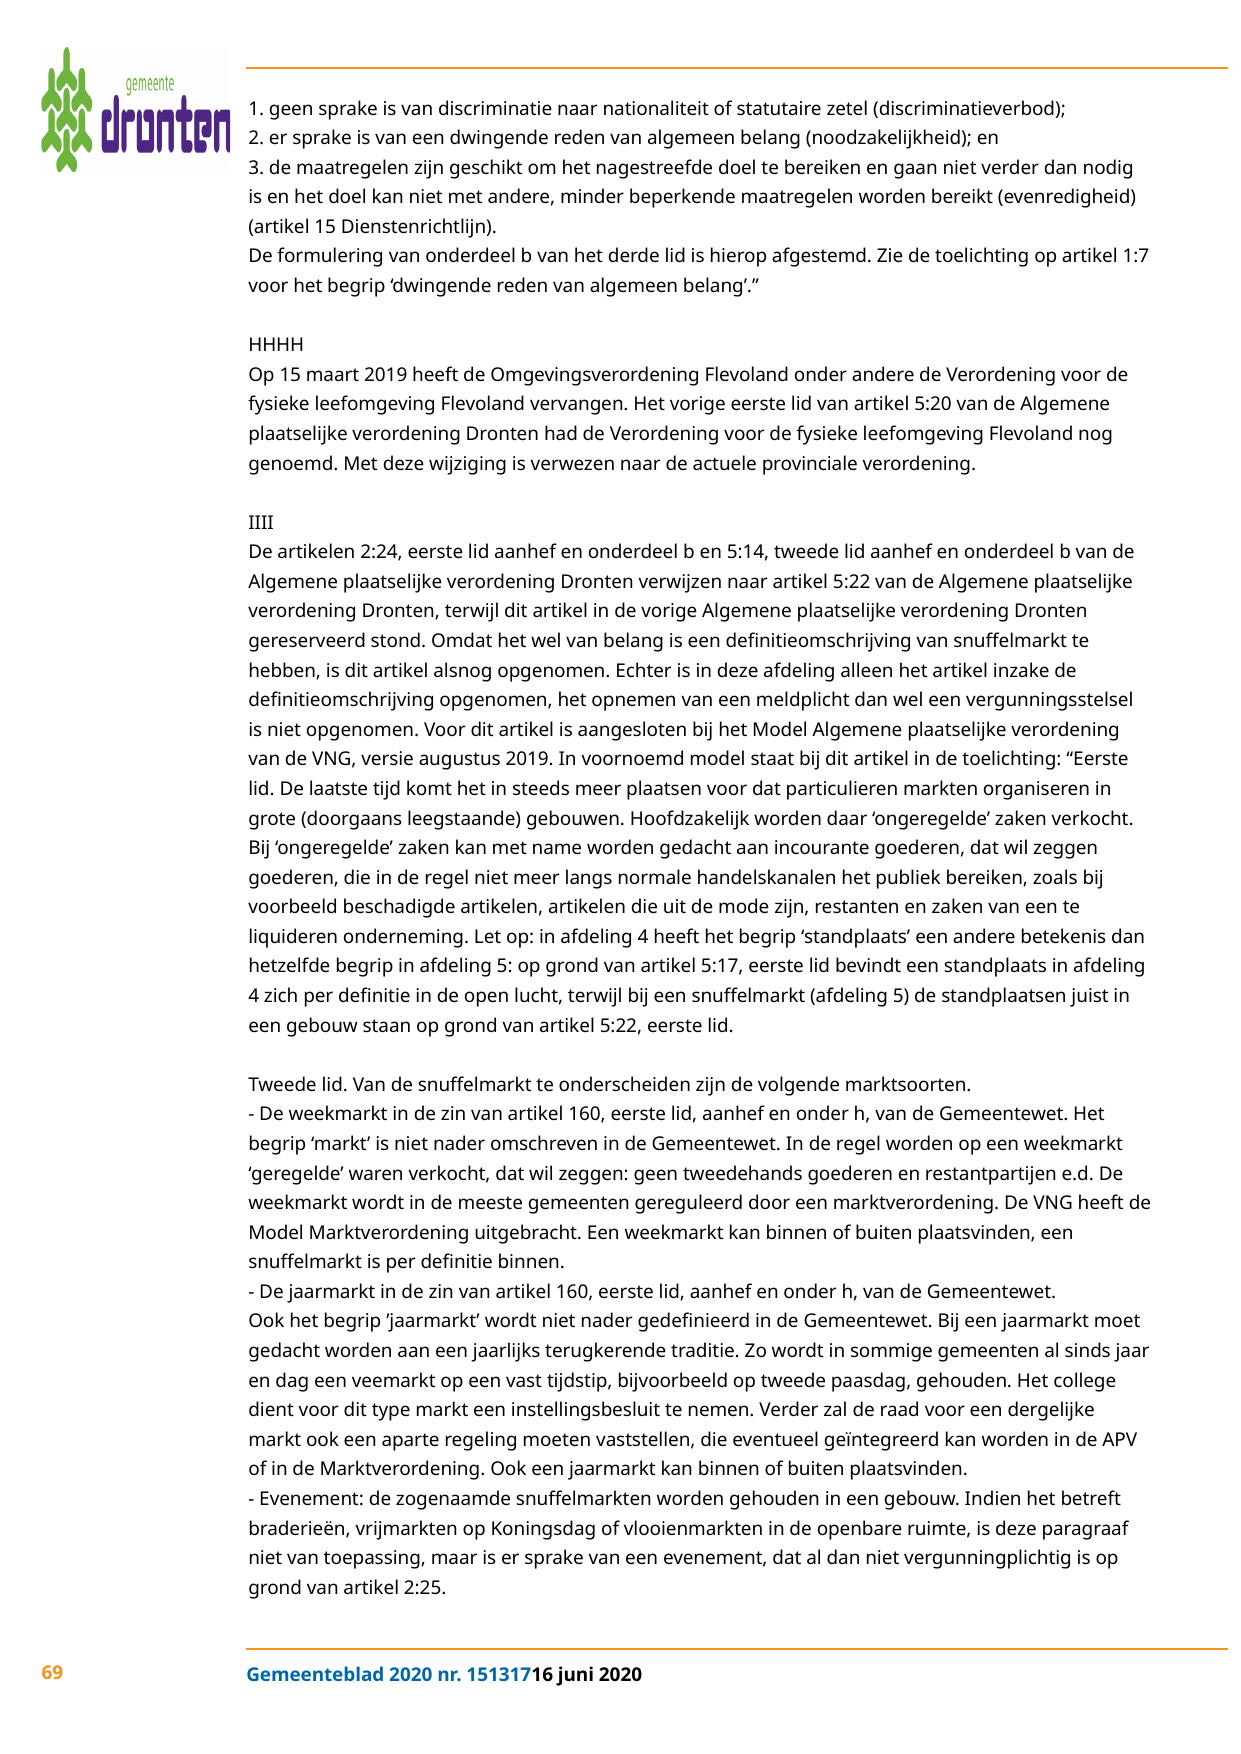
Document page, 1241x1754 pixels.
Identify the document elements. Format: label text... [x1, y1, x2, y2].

text Tweede lid. Van de snuffelmarkt te onderscheiden zijn de volgende marktsoorten. [248, 1071, 1152, 1097]
text Ook het begrip ’jaarmarkt’ wordt niet nader gedefinieerd in de Gemeentewet. Bij een jaarmarkt moet gedacht worden aan een jaarlijks terugkerende traditie. Zo wordt in sommige gemeenten al sinds jaar en dag een veemarkt op een vast tijdstip, bijvoorbeeld op tweede paasdag, gehouden. Het college dient voor dit type markt een instellingsbesluit te nemen. Verder zal de raad voor een dergelijke markt ook een aparte regeling moeten vaststellen, die eventueel geïntegreerd kan worden in de APV of in de Marktverordening. Ook een jaarmarkt kan binnen of buiten plaatsvinden. [248, 1308, 1152, 1481]
text Op 15 maart 2019 heeft de Omgevingsverordening Flevoland onder andere de Verordening voor de fysieke leefomgeving Flevoland vervangen. Het vorige eerste lid van artikel 5:20 van de Algemene plaatselijke verordening Dronten had de Verordening voor de fysieke leefomgeving Flevoland nog genoemd. Met deze wijziging is verwezen naar de actuele provinciale verordening. [248, 361, 1152, 476]
text 1. geen sprake is van discriminatie naar nationaliteit of statutaire zetel (discriminatieverbod); [248, 95, 1152, 121]
text - Evenement: de zogenaamde snuffelmarkten worden gehouden in een gebouw. Indien het betreft braderieën, vrijmarkten op Koningsdag of vlooienmarkten in de openbare ruimte, is deze paragraaf niet van toepassing, maar is er sprake van een evenement, dat al dan niet vergunningplichtig is op grond van artikel 2:25. [248, 1485, 1152, 1600]
text HHHH [248, 331, 1152, 357]
text IIII [248, 509, 1152, 535]
text De artikelen 2:24, eerste lid aanhef en onderdeel b en 5:14, tweede lid aanhef en onderdeel b van de Algemene plaatselijke verordening Dronten verwijzen naar artikel 5:22 van de Algemene plaatselijke verordening Dronten, terwijl dit artikel in de vorige Algemene plaatselijke verordening Dronten gereserveerd stond. Omdat het wel van belang is een definitieomschrijving van snuffelmarkt te hebben, is dit artikel alsnog opgenomen. Echter is in deze afdeling alleen het artikel inzake de definitieomschrijving opgenomen, het opnemen van een meldplicht dan wel een vergunningsstelsel is niet opgenomen. Voor dit artikel is aangesloten bij het Model Algemene plaatselijke verordening van de VNG, versie augustus 2019. In voornoemd model staat bij dit artikel in de toelichting: “Eerste lid. De laatste tijd komt het in steeds meer plaatsen voor dat particulieren markten organiseren in grote (doorgaans leegstaande) gebouwen. Hoofdzakelijk worden daar ‘ongeregelde’ zaken verkocht. Bij ‘ongeregelde’ zaken kan met name worden gedacht aan incourante goederen, dat wil zeggen goederen, die in de regel niet meer langs normale handelskanalen het publiek bereiken, zoals bij voorbeeld beschadigde artikelen, artikelen die uit de mode zijn, restanten en zaken van een te liquideren onderneming. Let op: in afdeling 4 heeft het begrip ‘standplaats’ een andere betekenis dan hetzelfde begrip in afdeling 5: op grond van artikel 5:17, eerste lid bevindt een standplaats in afdeling 4 zich per definitie in de open lucht, terwijl bij een snuffelmarkt (afdeling 5) de standplaatsen juist in een gebouw staan op grond van artikel 5:22, eerste lid. [248, 538, 1152, 1038]
picture [41, 47, 231, 172]
text 3. de maatregelen zijn geschikt om het nagestreefde doel te bereiken en gaan niet verder dan nodig is en het doel kan niet met andere, minder beperkende maatregelen worden bereikt (evenredigheid) (artikel 15 Dienstenrichtlijn). [248, 154, 1152, 239]
text 2. er sprake is van een dwingende reden van algemeen belang (noodzakelijkheid); en [248, 124, 1152, 150]
text De formulering van onderdeel b van het derde lid is hierop afgestemd. Zie de toelichting op artikel 1:7 voor het begrip ‘dwingende reden van algemeen belang’.” [248, 243, 1152, 298]
text - De jaarmarkt in de zin van artikel 160, eerste lid, aanhef en onder h, van de Gemeentewet. [248, 1278, 1152, 1304]
text - De weekmarkt in de zin van artikel 160, eerste lid, aanhef en onder h, van de Gemeentewet. Het begrip ‘markt’ is niet nader omschreven in de Gemeentewet. In de regel worden op een weekmarkt ‘geregelde’ waren verkocht, dat wil zeggen: geen tweedehands goederen en restantpartijen e.d. De weekmarkt wordt in de meeste gemeenten gereguleerd door een marktverordening. De VNG heeft de Model Marktverordening uitgebracht. Een weekmarkt kan binnen of buiten plaatsvinden, een snuffelmarkt is per definitie binnen. [248, 1101, 1152, 1274]
